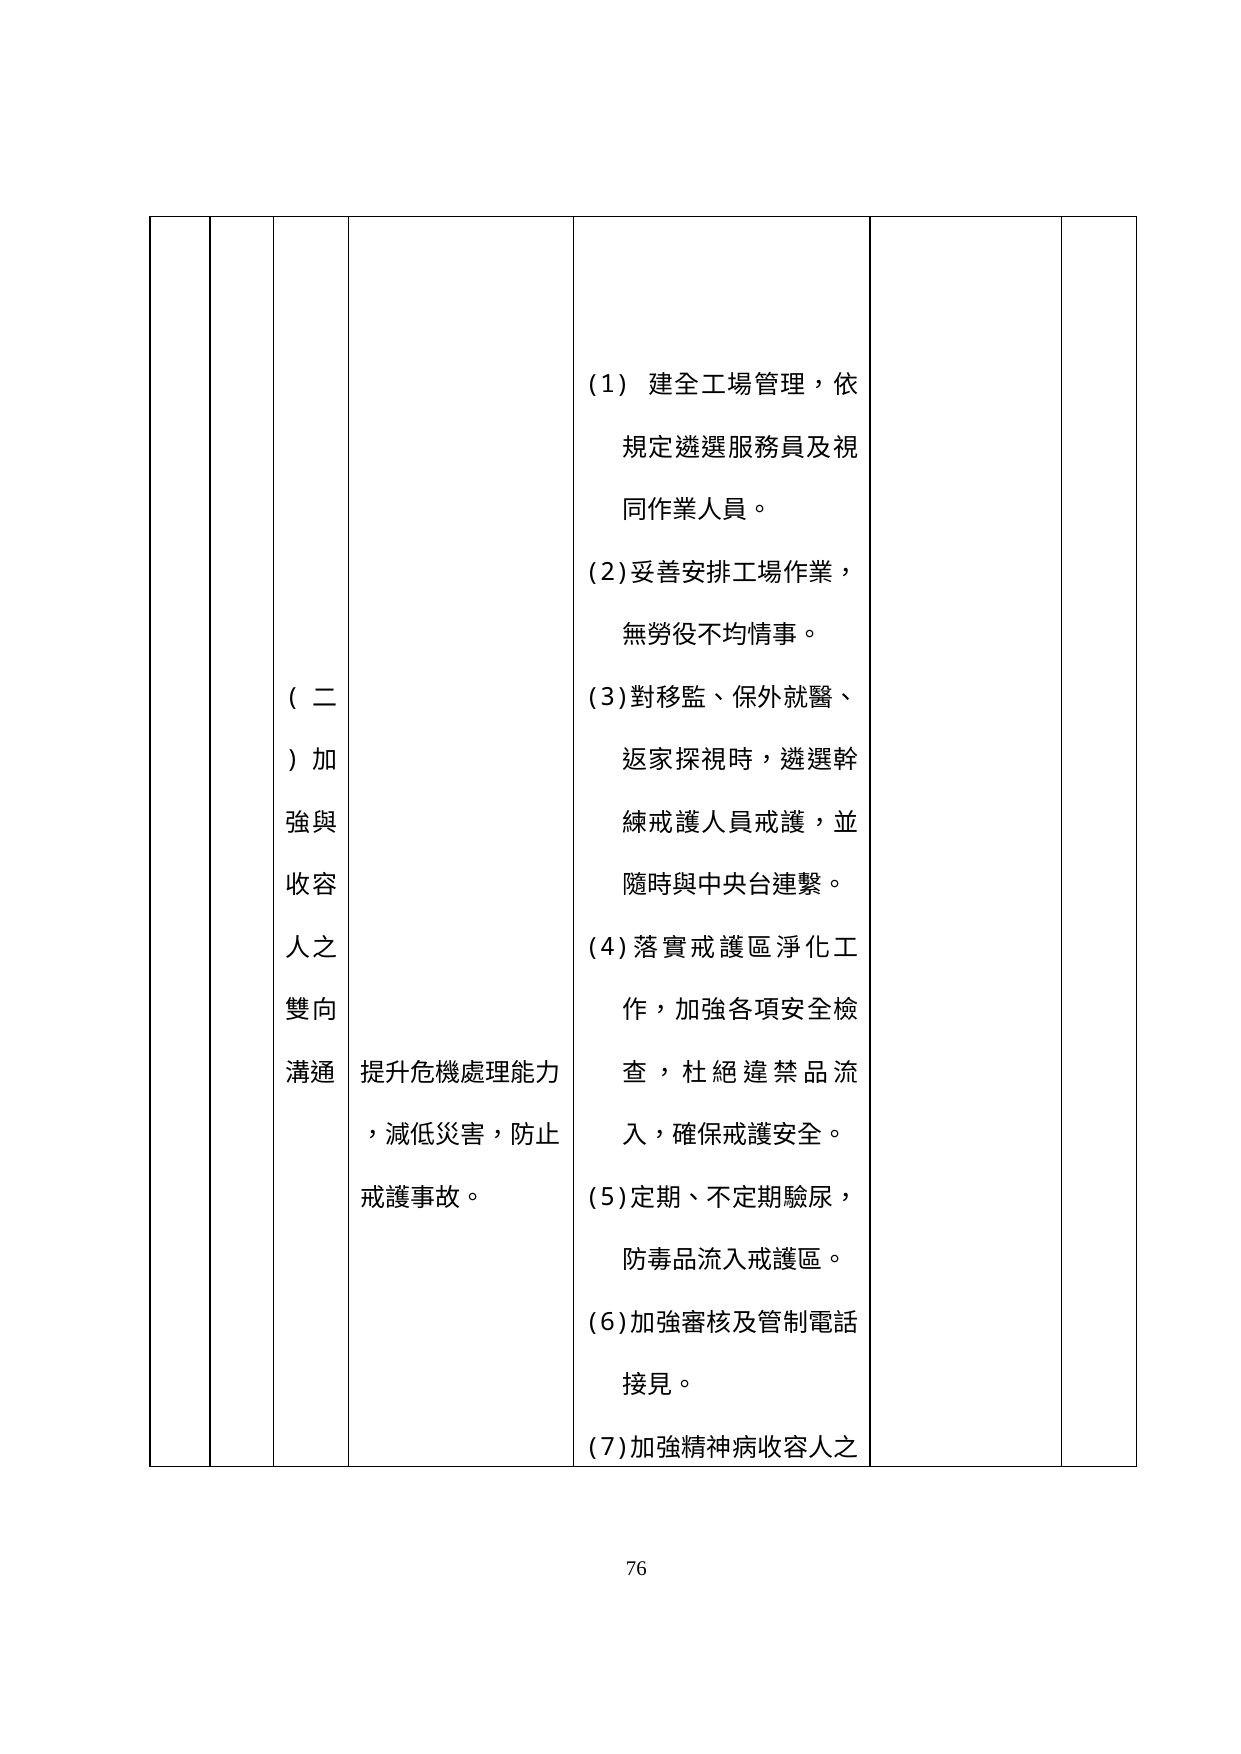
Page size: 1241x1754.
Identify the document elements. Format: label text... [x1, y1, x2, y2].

table_cell [1062, 217, 1136, 1466]
table_cell [151, 217, 209, 1466]
table_cell [211, 217, 273, 1466]
table_cell (1) 建全工場管理，依規定遴選服務員及視同作業人員。 (2)妥善安排工場作業，無勞役不均情事。 (3)對移監、保外就醫、返家探視時，遴選幹練戒護人員戒護，並隨時與中央台連繫。 (4)落實戒護區淨化工作，加強各項安全檢查，杜絕違禁品流入，確保戒護安全。 (5)定期、不定期驗尿，防毒品流入戒護區。 (6)加強審核及管制電話接見。 (7)加強精神病收容人之 [574, 217, 869, 1466]
table_cell (二)加強與收容人之雙向溝通 [274, 217, 348, 1466]
table_cell 提升危機處理能力 ，減低災害，防止戒護事故。 [349, 217, 573, 1466]
table_cell [871, 217, 1061, 1466]
